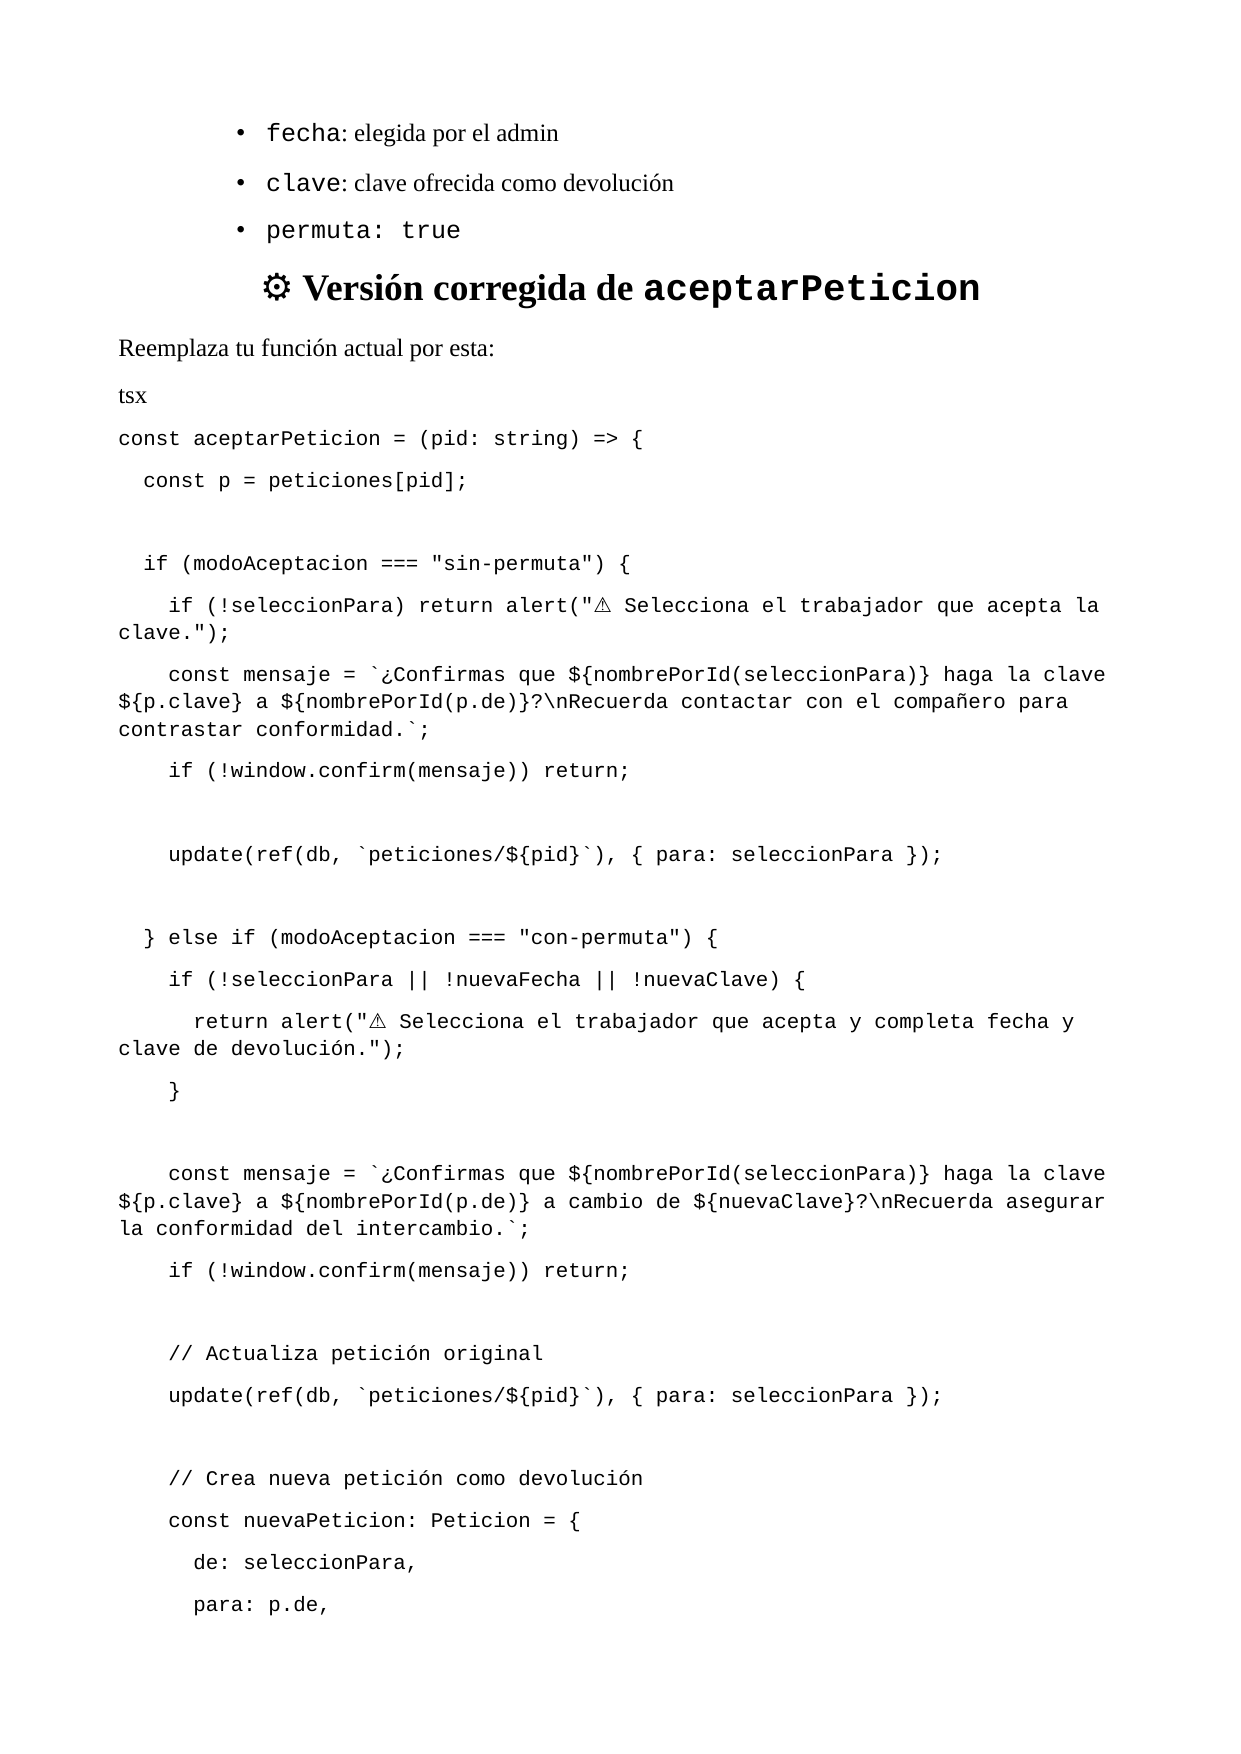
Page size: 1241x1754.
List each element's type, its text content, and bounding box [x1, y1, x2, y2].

text tsx [118, 381, 1122, 409]
text para: p.de, [118, 1594, 1122, 1617]
text return alert("⚠️ Selecciona el trabajador que acepta y completa fecha y clave de devolución."); [118, 1011, 1122, 1062]
text // Actualiza petición original [118, 1343, 1122, 1367]
text } [118, 1080, 1122, 1103]
text if (!seleccionPara) return alert("⚠️ Selecciona el trabajador que acepta la clave."); [118, 595, 1122, 646]
text if (!window.confirm(mensaje)) return; [118, 1259, 1122, 1283]
text // Crea nueva petición como devolución [118, 1468, 1122, 1492]
text de: seleccionPara, [118, 1552, 1122, 1576]
text const mensaje = `¿Confirmas que ${nombrePorId(seleccionPara)} haga la clave ${p.clave} a ${nombrePorId(p.de)} a cambio de ${nuevaClave}?\nRecuerda asegurar la conformidad del intercambio.`; [118, 1163, 1122, 1241]
text if (!window.confirm(mensaje)) return; [118, 760, 1122, 784]
list clave: clave ofrecida como devolución [236, 168, 1122, 199]
list permuta: true [236, 218, 1122, 246]
text const mensaje = `¿Confirmas que ${nombrePorId(seleccionPara)} haga la clave ${p.clave} a ${nombrePorId(p.de)}?\nRecuerda contactar con el compañero para contrastar conformidad.`; [118, 664, 1122, 742]
text const p = peticiones[pid]; [118, 470, 1122, 493]
text if (modoAceptacion === "sin-permuta") { [118, 553, 1122, 577]
subtitle ⚙️ Versión corregida de aceptarPeticion [118, 265, 1122, 311]
list fecha: elegida por el admin [236, 118, 1122, 149]
text update(ref(db, `peticiones/${pid}`), { para: seleccionPara }); [118, 844, 1122, 867]
text update(ref(db, `peticiones/${pid}`), { para: seleccionPara }); [118, 1385, 1122, 1408]
text const nuevaPeticion: Peticion = { [118, 1510, 1122, 1534]
text if (!seleccionPara || !nuevaFecha || !nuevaClave) { [118, 969, 1122, 993]
text Reemplaza tu función actual por esta: [118, 333, 1122, 362]
text const aceptarPeticion = (pid: string) => { [118, 428, 1122, 452]
text } else if (modoAceptacion === "con-permuta") { [118, 927, 1122, 951]
